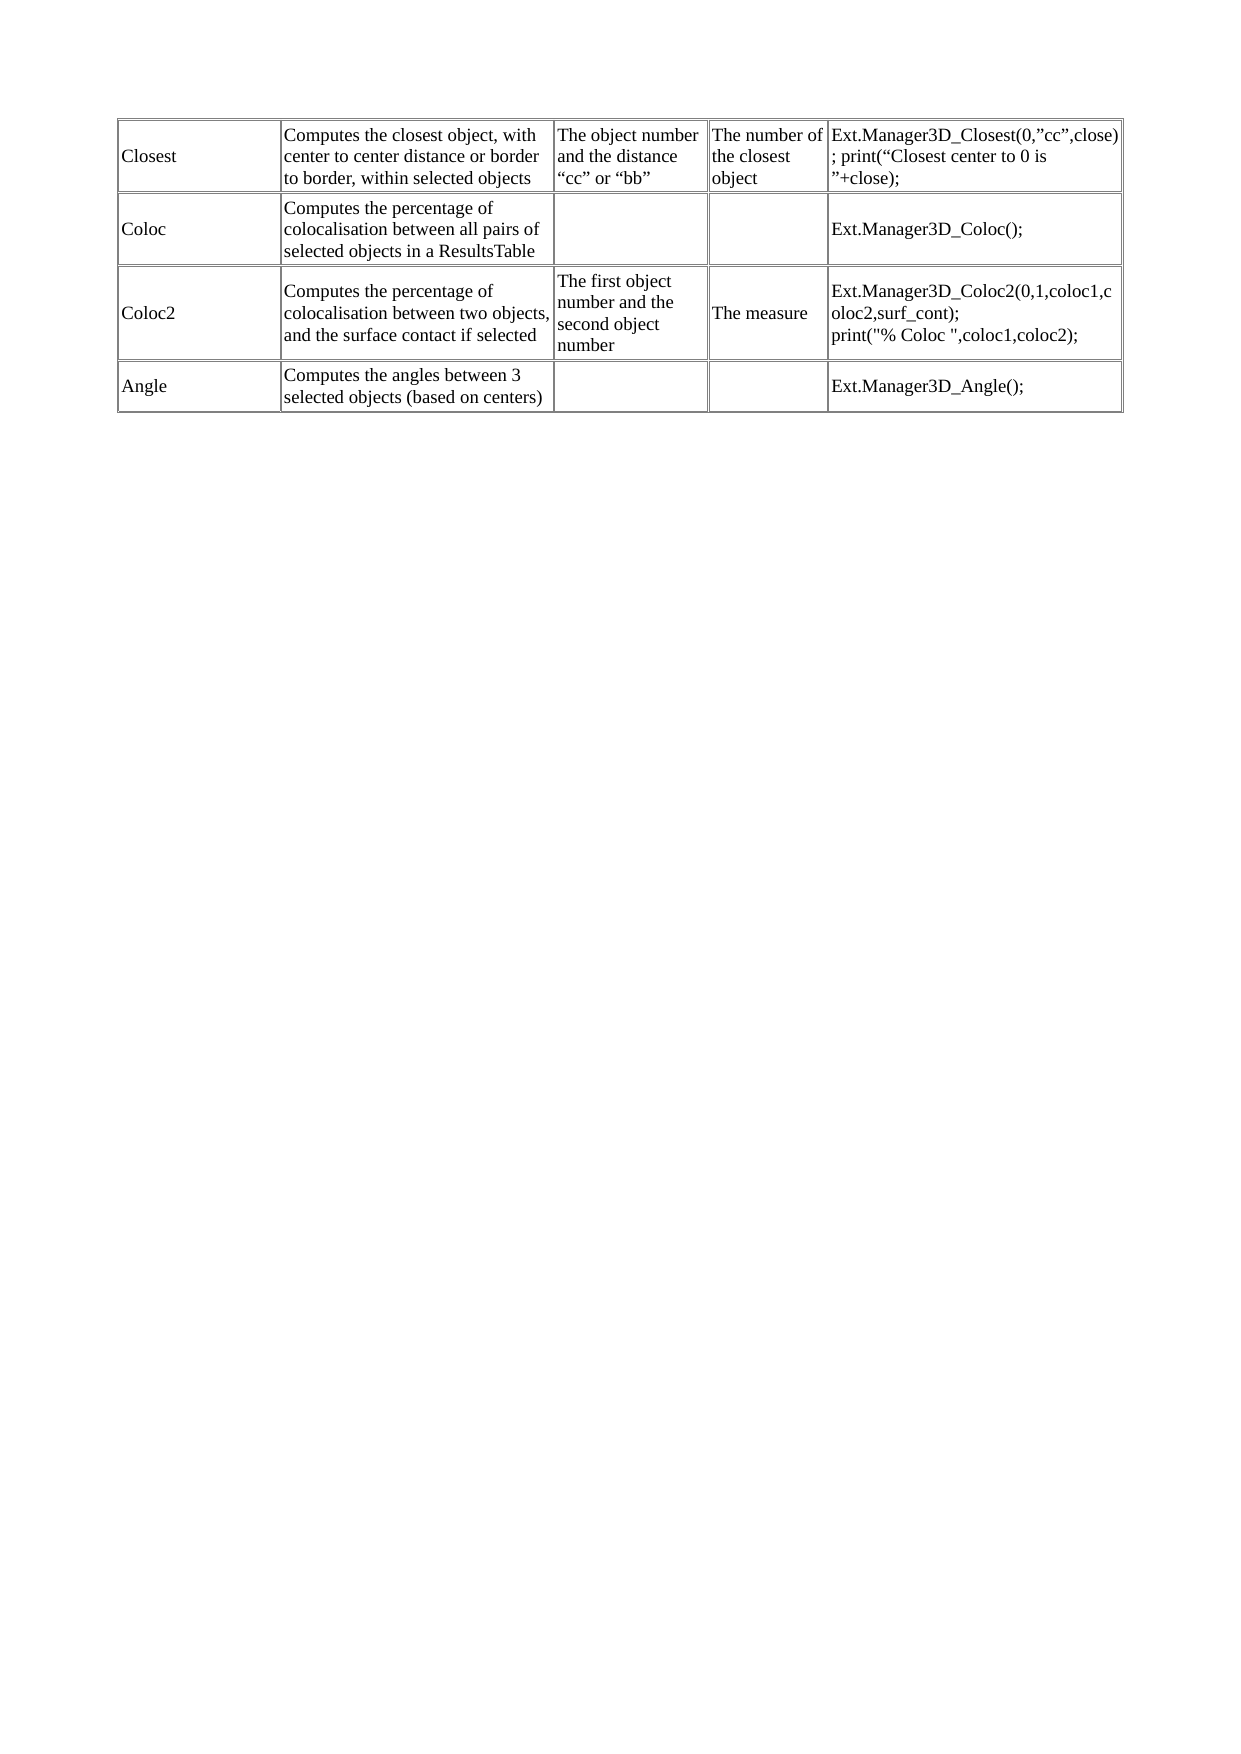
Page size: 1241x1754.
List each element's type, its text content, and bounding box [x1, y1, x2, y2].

table_cell Ext.Manager3D_Angle(); [829, 362, 1121, 411]
table_cell [710, 362, 827, 411]
table_cell Ext.Manager3D_Closest(0,”cc”,close); print(“Closest center to 0 is ”+close); [829, 121, 1121, 191]
table_cell The measure [710, 267, 827, 359]
table_cell Coloc [119, 194, 280, 264]
table_cell Computes the percentage of colocalisation between all pairs of selected objects in a ResultsTable [282, 194, 553, 264]
table_cell Computes the closest object, with center to center distance or border to border, within selected objects [282, 121, 553, 191]
table_cell [555, 362, 707, 411]
table_cell Angle [119, 362, 280, 411]
table_cell The first object number and the second object number [555, 267, 707, 359]
table_cell Computes the angles between 3 selected objects (based on centers) [282, 362, 553, 411]
table_cell Ext.Manager3D_Coloc(); [829, 194, 1121, 264]
table_cell [555, 194, 707, 264]
table_cell Coloc2 [119, 267, 280, 359]
table_cell [710, 194, 827, 264]
table_cell The object number and the distance “cc” or “bb” [555, 121, 707, 191]
table_cell Ext.Manager3D_Coloc2(0,1,coloc1,coloc2,surf_cont); print("% Coloc ",coloc1,coloc2); [829, 267, 1121, 359]
table_cell Closest [119, 121, 280, 191]
table_cell The number of the closest object [710, 121, 827, 191]
table_cell Computes the percentage of colocalisation between two objects, and the surface contact if selected [282, 267, 553, 359]
